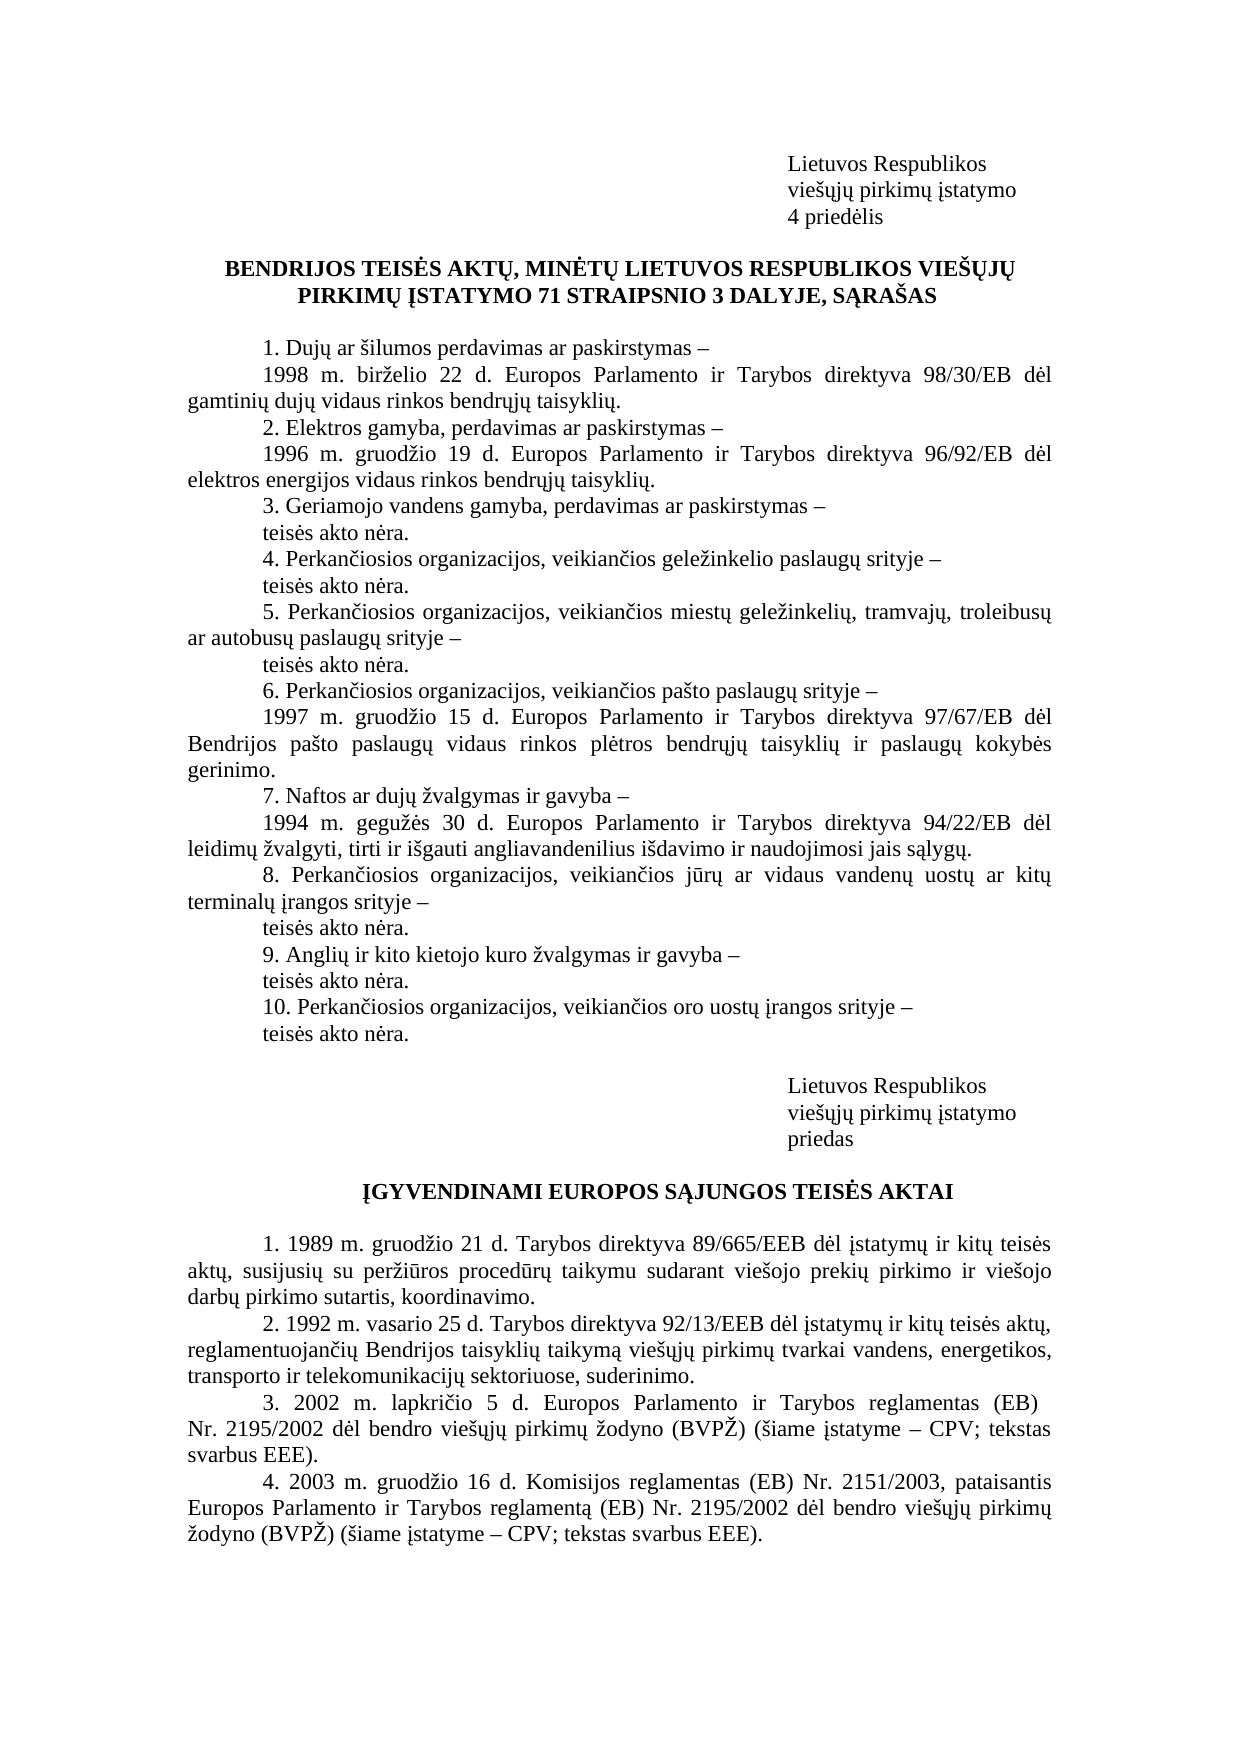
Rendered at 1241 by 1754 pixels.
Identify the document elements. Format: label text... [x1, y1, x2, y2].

subtitle ĮGYVENDINAMI EUROPOS SĄJUNGOS TEISĖS AKTAI [187, 1178, 1053, 1204]
text teisės akto nėra. [187, 651, 1053, 677]
text teisės akto nėra. [187, 519, 1053, 545]
text teisės akto nėra. [187, 967, 1053, 993]
text 1994 m. gegužės 30 d. Europos Parlamento ir Tarybos direktyva 94/22/EB dėl leidimų žvalgyti, tirti ir išgauti angliavandenilius išdavimo ir naudojimosi jais sąlygų. [187, 809, 1053, 862]
text priedas [187, 1125, 1053, 1151]
text viešųjų pirkimų įstatymo [187, 1099, 1053, 1125]
text teisės akto nėra. [187, 572, 1053, 598]
text 3. Geriamojo vandens gamyba, perdavimas ar paskirstymas – [187, 493, 1053, 519]
text 1. Dujų ar šilumos perdavimas ar paskirstymas – [187, 334, 1053, 361]
text 1996 m. gruodžio 19 d. Europos Parlamento ir Tarybos direktyva 96/92/EB dėl elektros energijos vidaus rinkos bendrųjų taisyklių. [187, 440, 1053, 493]
text Lietuvos Respublikos [187, 1072, 1053, 1099]
text 2. 1992 m. vasario 25 d. Tarybos direktyva 92/13/EEB dėl įstatymų ir kitų teisės aktų, reglamentuojančių Bendrijos taisyklių taikymą viešųjų pirkimų tvarkai vandens, energetikos, transporto ir telekomunikacijų sektoriuose, suderinimo. [187, 1309, 1053, 1389]
text 4 priedėlis [187, 203, 1053, 229]
text 6. Perkančiosios organizacijos, veikiančios pašto paslaugų srityje – [187, 677, 1053, 703]
text BENDRIJOS TEISĖS AKTŲ, MINĖTŲ LIETUVOS RESPUBLIKOS VIEŠŲJŲ PIRKIMŲ ĮSTATYMO 71 STRAIPSNIO 3 DALYJE, SĄRAŠAS [187, 255, 1053, 308]
text teisės akto nėra. [187, 914, 1053, 941]
text 1997 m. gruodžio 15 d. Europos Parlamento ir Tarybos direktyva 97/67/EB dėl Bendrijos pašto paslaugų vidaus rinkos plėtros bendrųjų taisyklių ir paslaugų kokybės gerinimo. [187, 703, 1053, 782]
text 9. Anglių ir kito kietojo kuro žvalgymas ir gavyba – [187, 941, 1053, 967]
text viešųjų pirkimų įstatymo [187, 176, 1053, 203]
text 4. 2003 m. gruodžio 16 d. Komisijos reglamentas (EB) Nr. 2151/2003, pataisantis Europos Parlamento ir Tarybos reglamentą (EB) Nr. 2195/2002 dėl bendro viešųjų pirkimų žodyno (BVPŽ) (šiame įstatyme – CPV; tekstas svarbus EEE). [187, 1468, 1053, 1547]
text 1998 m. birželio 22 d. Europos Parlamento ir Tarybos direktyva 98/30/EB dėl gamtinių dujų vidaus rinkos bendrųjų taisyklių. [187, 361, 1053, 413]
text 3. 2002 m. lapkričio 5 d. Europos Parlamento ir Tarybos reglamentas (EB) Nr. 2195/2002 dėl bendro viešųjų pirkimų žodyno (BVPŽ) (šiame įstatyme – CPV; tekstas svarbus EEE). [187, 1389, 1053, 1468]
text 10. Perkančiosios organizacijos, veikiančios oro uostų įrangos srityje – [187, 993, 1053, 1020]
text 5. Perkančiosios organizacijos, veikiančios miestų geležinkelių, tramvajų, troleibusų ar autobusų paslaugų srityje – [187, 598, 1053, 651]
text 4. Perkančiosios organizacijos, veikiančios geležinkelio paslaugų srityje – [187, 545, 1053, 572]
text 8. Perkančiosios organizacijos, veikiančios jūrų ar vidaus vandenų uostų ar kitų terminalų įrangos srityje – [187, 862, 1053, 914]
text 7. Naftos ar dujų žvalgymas ir gavyba – [187, 782, 1053, 809]
text Lietuvos Respublikos [187, 150, 1053, 176]
text teisės akto nėra. [187, 1020, 1053, 1046]
text 2. Elektros gamyba, perdavimas ar paskirstymas – [187, 413, 1053, 440]
text 1. 1989 m. gruodžio 21 d. Tarybos direktyva 89/665/EEB dėl įstatymų ir kitų teisės aktų, susijusių su peržiūros procedūrų taikymu sudarant viešojo prekių pirkimo ir viešojo darbų pirkimo sutartis, koordinavimo. [187, 1231, 1053, 1309]
